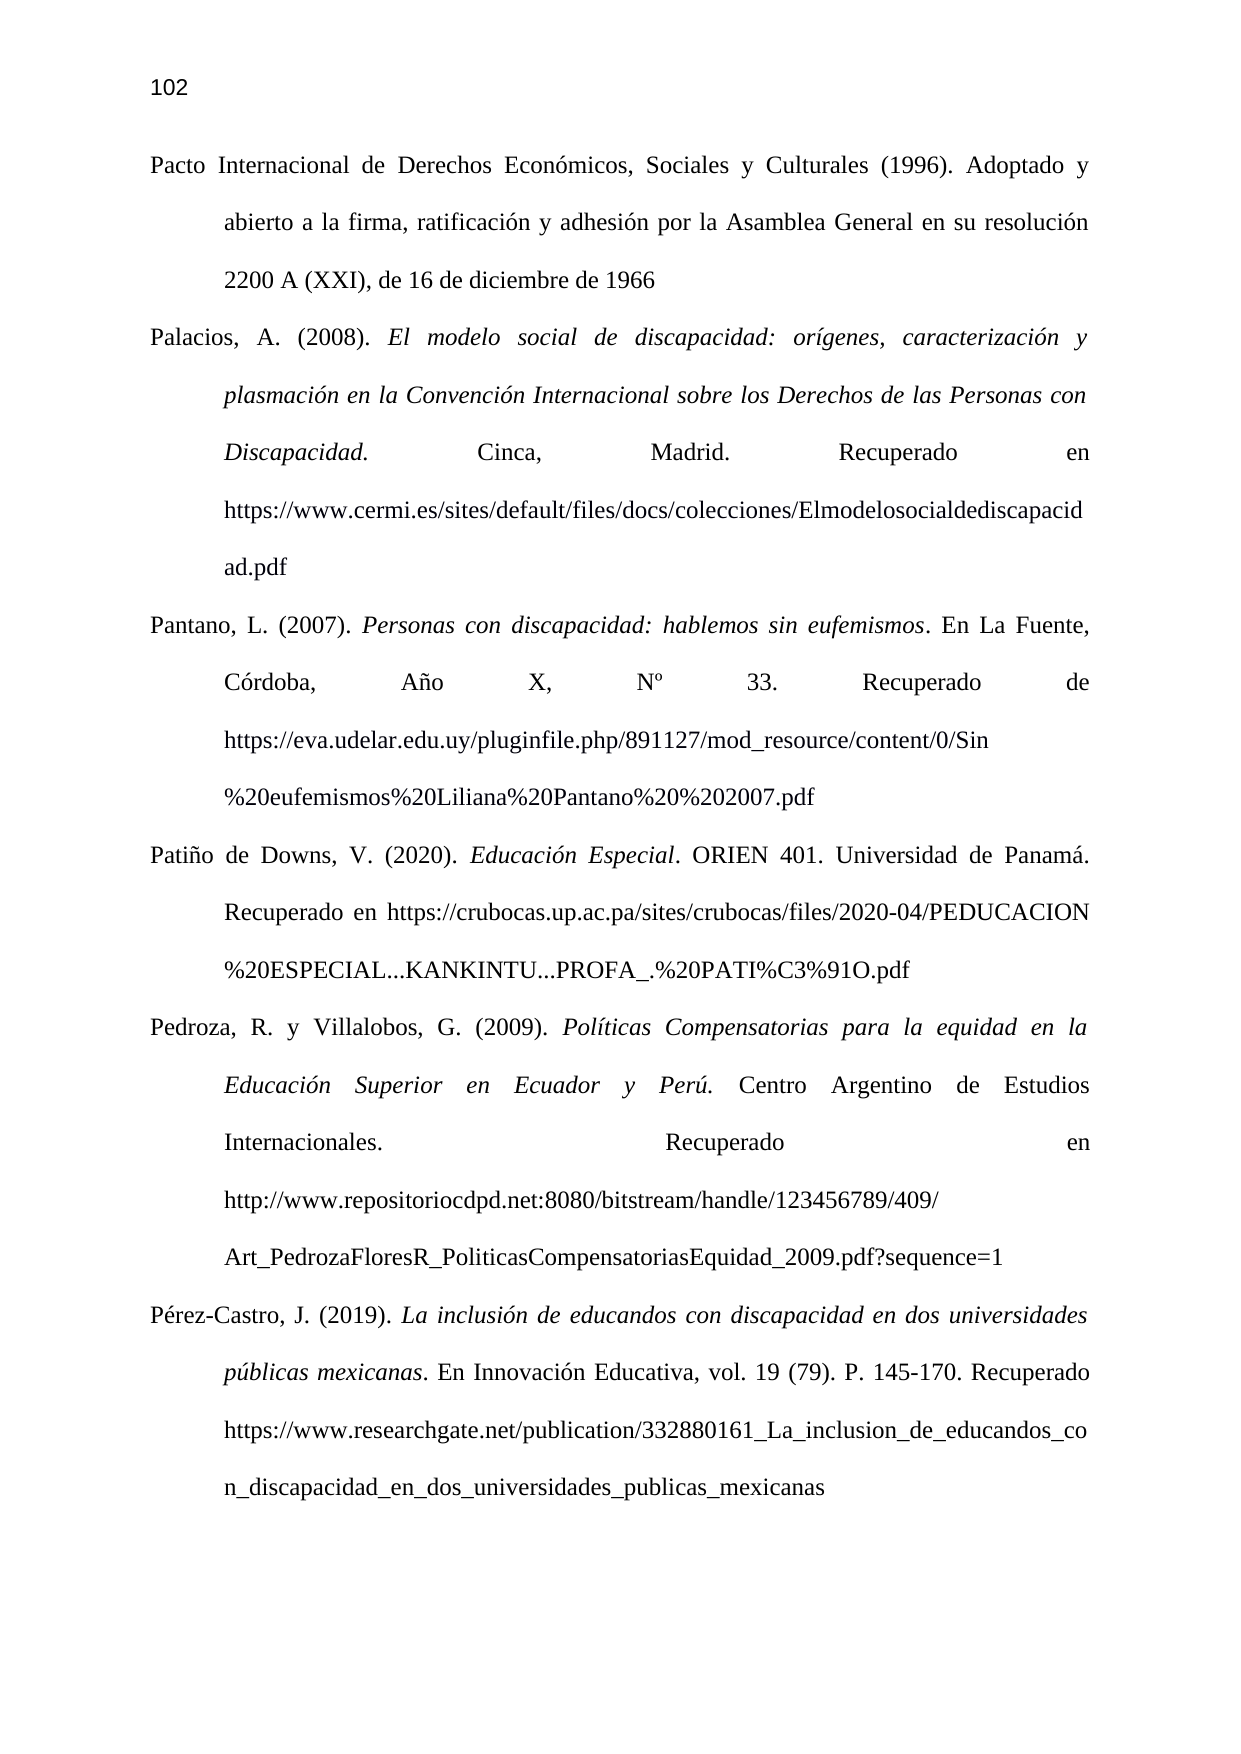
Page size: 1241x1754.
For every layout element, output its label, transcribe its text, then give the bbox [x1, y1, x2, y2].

text Pacto Internacional de Derechos Económicos, Sociales y Culturales (1996). Adoptado y abierto a la firma, ratificación y adhesión por la Asamblea General en su resolución 2200 A (XXI), de 16 de diciembre de 1966 [150, 150, 1090, 294]
text Pérez-Castro, J. (2019). La inclusión de educandos con discapacidad en dos universidades públicas mexicanas. En Innovación Educativa, vol. 19 (79). P. 145-170. Recuperado https://www.researchgate.net/publication/332880161_La_inclusion_de_educandos_con_discapacidad_en_dos_universidades_publicas_mexicanas [150, 1300, 1090, 1501]
text Pedroza, R. y Villalobos, G. (2009). Políticas Compensatorias para la equidad en la Educación Superior en Ecuador y Perú. Centro Argentino de Estudios Internacionales. Recuperado en http://www.repositoriocdpd.net:8080/bitstream/handle/123456789/409/Art_PedrozaFloresR_PoliticasCompensatoriasEquidad_2009.pdf?sequence=1 [150, 1012, 1090, 1271]
text Patiño de Downs, V. (2020). Educación Especial. ORIEN 401. Universidad de Panamá. Recuperado en https://crubocas.up.ac.pa/sites/crubocas/files/2020-04/PEDUCACION%20ESPECIAL...KANKINTU...PROFA_.%20PATI%C3%91O.pdf [150, 840, 1090, 984]
text Palacios, A. (2008). El modelo social de discapacidad: orígenes, caracterización y plasmación en la Convención Internacional sobre los Derechos de las Personas con Discapacidad. Cinca, Madrid. Recuperado en https://www.cermi.es/sites/default/files/docs/colecciones/Elmodelosocialdediscapacidad.pdf [150, 322, 1090, 581]
text Pantano, L. (2007). Personas con discapacidad: hablemos sin eufemismos. En La Fuente, Córdoba, Año X, Nº 33. Recuperado de https://eva.udelar.edu.uy/pluginfile.php/891127/mod_resource/content/0/Sin%20eufemismos%20Liliana%20Pantano%20%202007.pdf [150, 610, 1090, 811]
